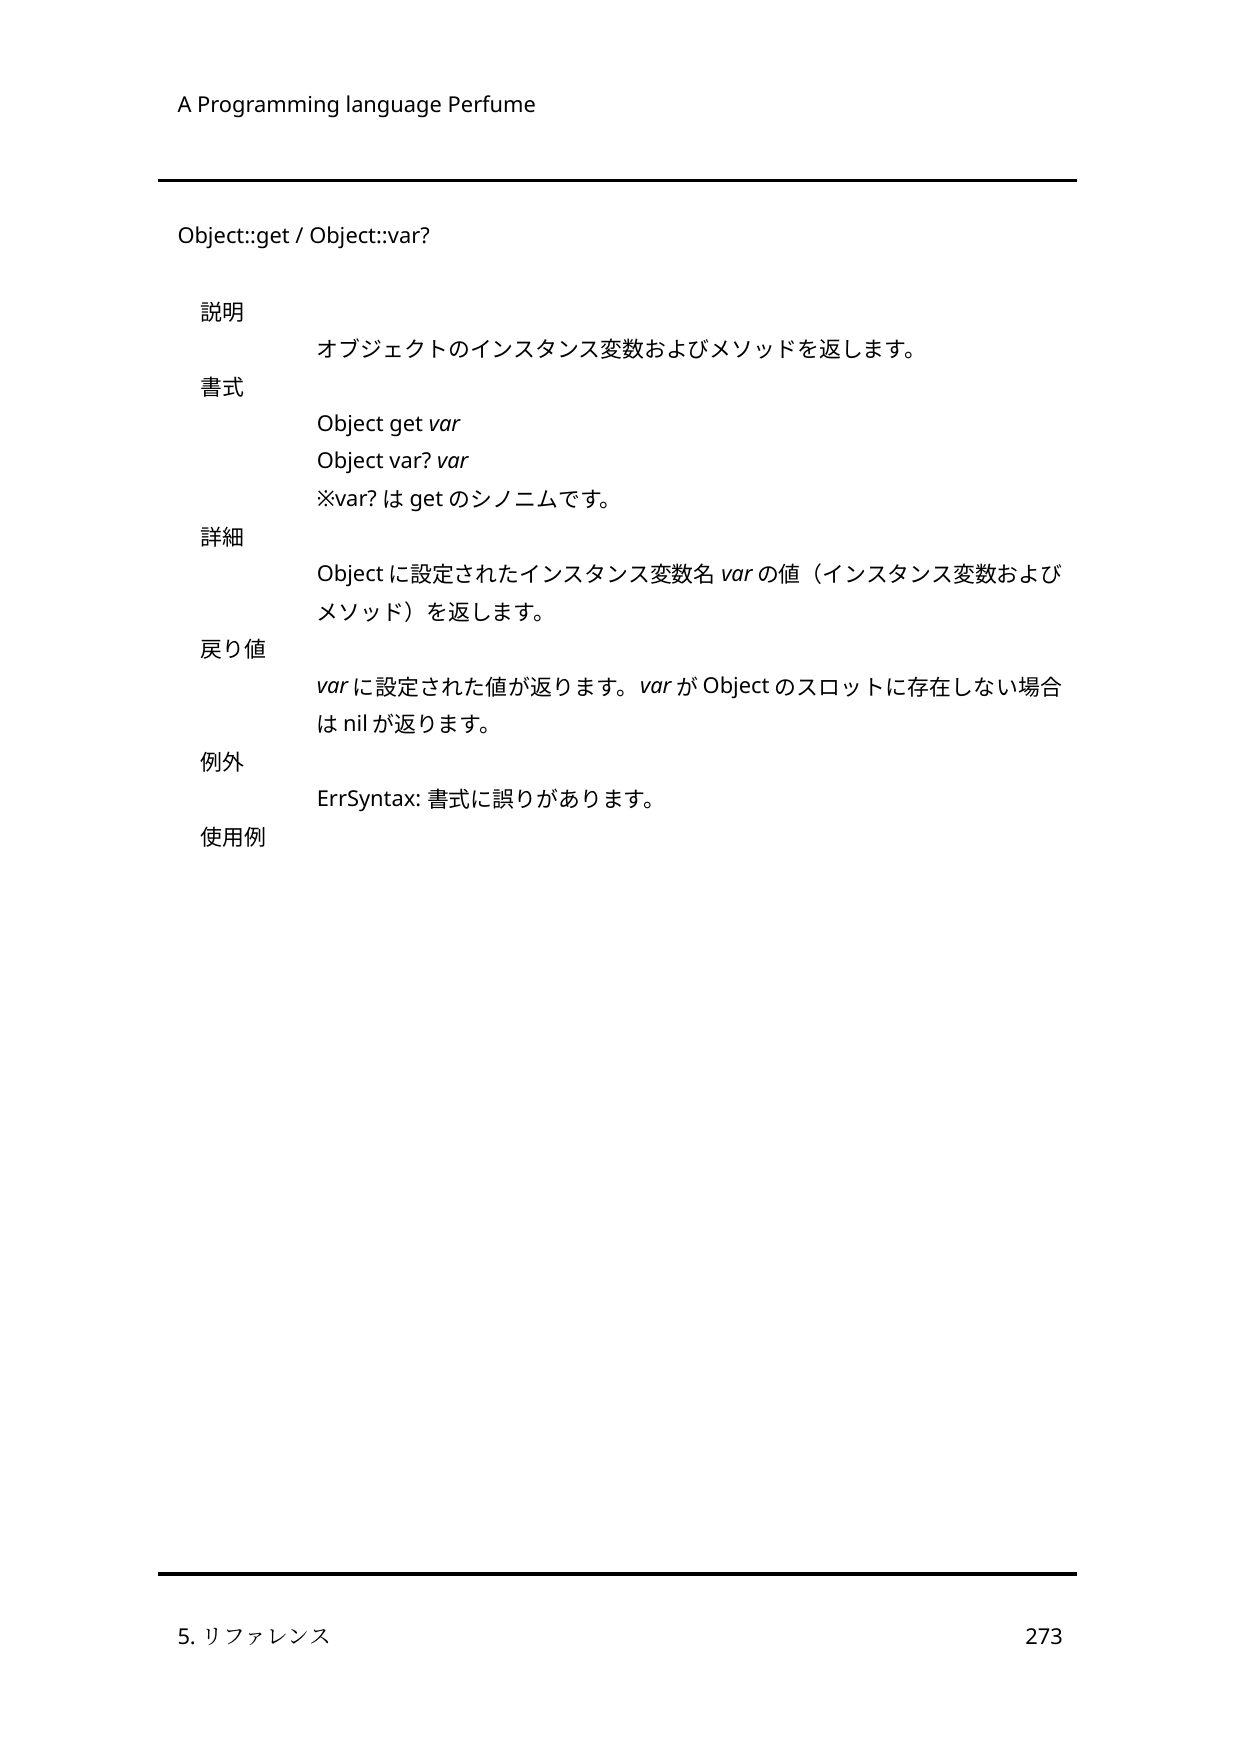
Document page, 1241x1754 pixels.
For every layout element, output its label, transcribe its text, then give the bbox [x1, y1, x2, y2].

table_header オブジェクトのインスタンス変数およびメソッドを返します。 [317, 292, 1063, 367]
table_header 説明 [200, 292, 317, 367]
table_cell ErrSyntax: 書式に誤りがあります。 [317, 742, 1063, 817]
table_cell Object get var Object var? var ※var? は get のシノニムです。 [317, 367, 1063, 517]
table_cell 使用例 [200, 817, 317, 892]
table_cell 例外 [200, 742, 317, 817]
table_cell 書式 [200, 367, 317, 517]
table_cell 詳細 [200, 517, 317, 629]
table_cell [317, 817, 1063, 892]
table_cell 戻り値 [200, 629, 317, 742]
subtitle Object::get / Object::var? [177, 217, 1063, 254]
table_cell Objectに設定されたインスタンス変数名varの値（インスタンス変数およびメソッド）を返します。 [317, 517, 1063, 629]
table_cell varに設定された値が返ります。varがObjectのスロットに存在しない場合はnilが返ります。 [317, 629, 1063, 742]
